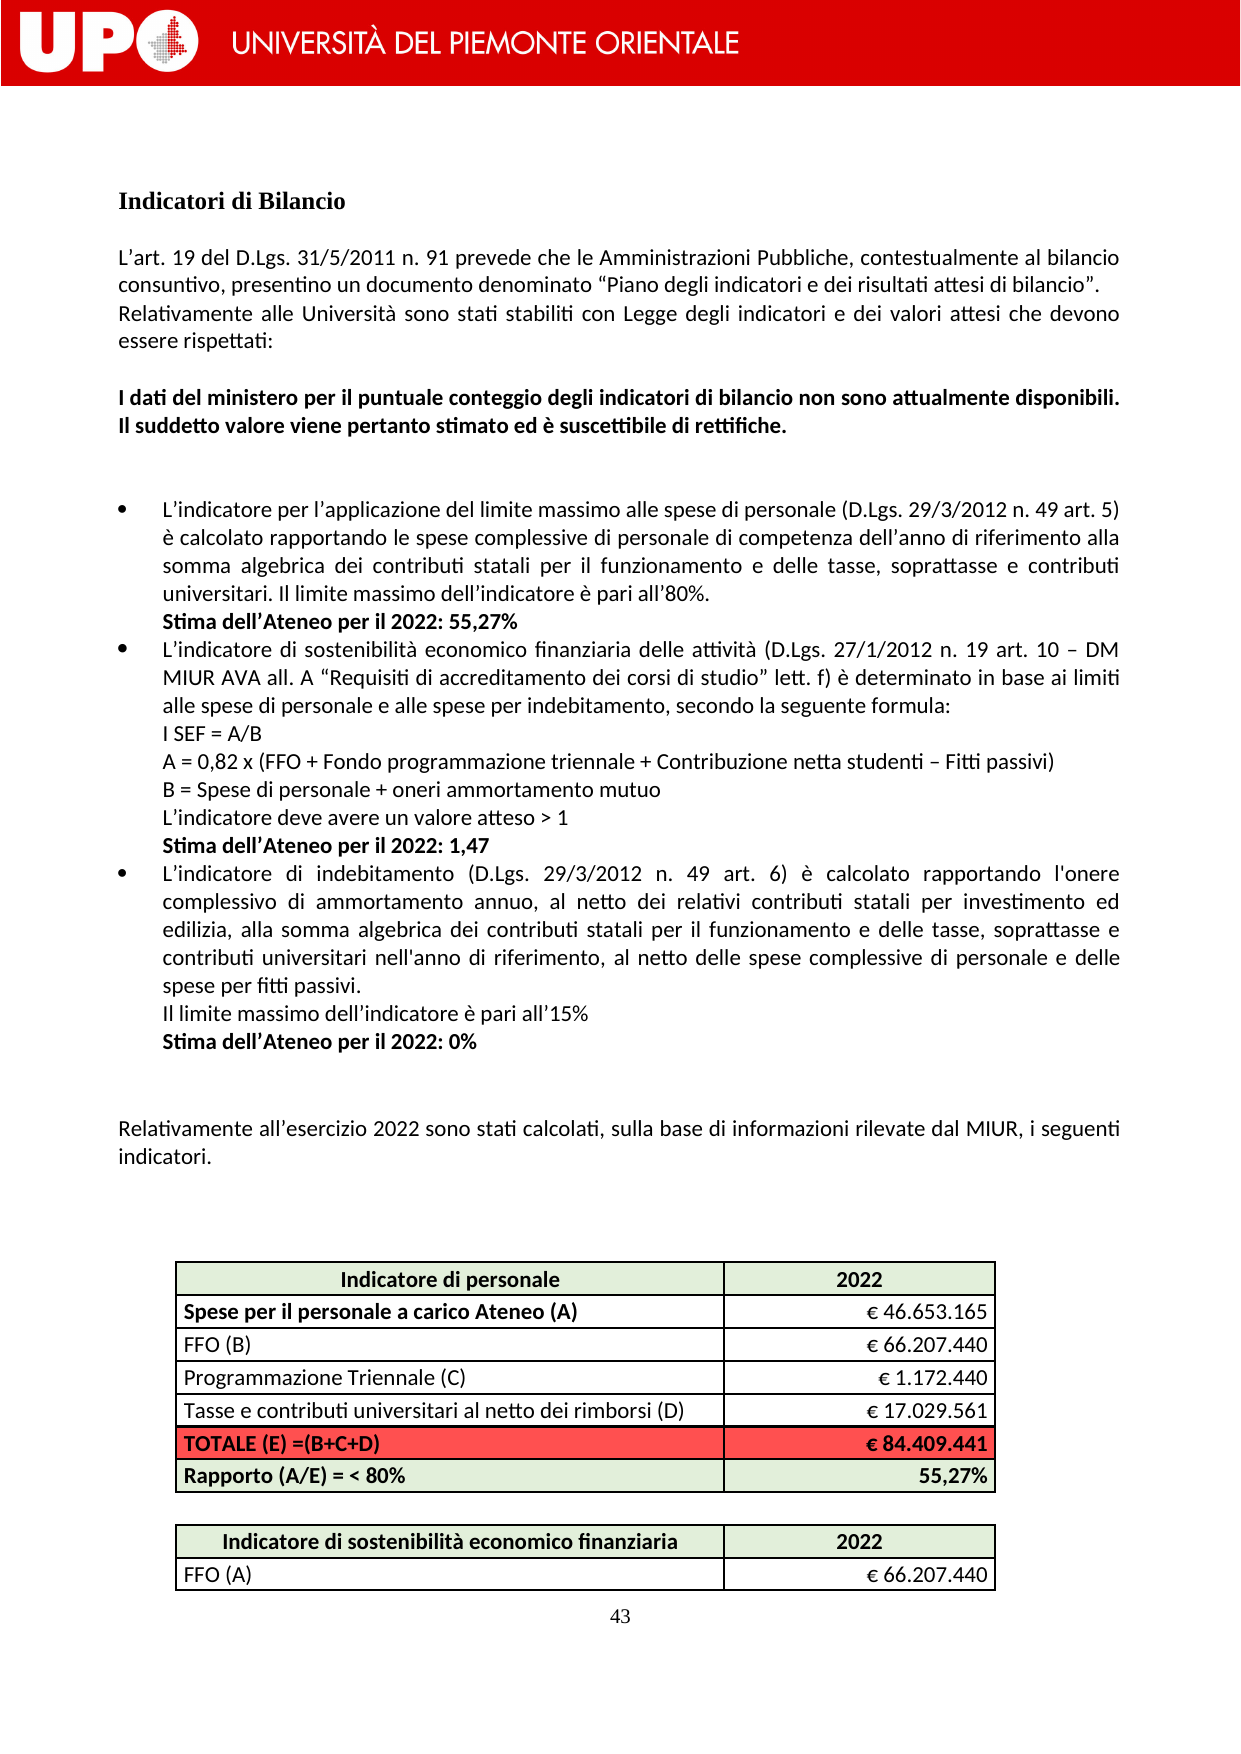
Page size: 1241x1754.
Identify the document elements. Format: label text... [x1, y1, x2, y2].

table_cell FFO (A) [177, 1559, 723, 1589]
text I SEF = A/B [118, 719, 1122, 747]
list L’indicatore per l’applicazione del limite massimo alle spese di personale (D.Lgs. 29/3/2012 n. 49 art. 5) [118, 495, 1122, 523]
table_cell Tasse e contributi universitari al netto dei rimborsi (D) [177, 1395, 723, 1425]
table_cell € 84.409.441 [725, 1428, 994, 1458]
text L’art. 19 del D.Lgs. 31/5/2011 n. 91 prevede che le Amministrazioni Pubbliche, contestualmente al bilancio consuntivo, presentino un documento denominato “Piano degli indicatori e dei risultati attesi di bilancio”. [118, 243, 1122, 299]
table_cell € 46.653.165 [725, 1296, 994, 1327]
table_cell FFO (B) [177, 1329, 723, 1360]
text I dati del ministero per il puntuale conteggio degli indicatori di bilancio non sono attualmente disponibili. Il suddetto valore viene pertanto stimato ed è suscettibile di rettifiche. [118, 383, 1122, 439]
table_cell TOTALE (E) =(B+C+D) [177, 1428, 723, 1458]
list L’indicatore di indebitamento (D.Lgs. 29/3/2012 n. 49 art. 6) è calcolato rapportando l'onere complessivo di ammortamento annuo, al netto dei relativi contributi statali per investimento ed edilizia, alla somma algebrica dei contributi statali per il funzionamento e delle tasse, soprattasse e contributi universitari nell'anno di riferimento, al netto delle spese complessive di personale e delle spese per fitti passivi. [118, 859, 1122, 999]
text A = 0,82 x (FFO + Fondo programmazione triennale + Contribuzione netta studenti – Fitti passivi) [118, 747, 1122, 775]
text Relativamente all’esercizio 2022 sono stati calcolati, sulla base di informazioni rilevate dal MIUR, i seguenti indicatori. [118, 1114, 1122, 1170]
table_cell Programmazione Triennale (C) [177, 1362, 723, 1392]
table_cell [176, 1493, 724, 1524]
table_cell 55,27% [725, 1460, 994, 1491]
text è calcolato rapportando le spese complessive di personale di competenza dell’anno di riferimento alla somma algebrica dei contributi statali per il funzionamento e delle tasse, soprattasse e contributi universitari. Il limite massimo dell’indicatore è pari all’80%. [162, 523, 1122, 607]
text L’indicatore deve avere un valore atteso > 1 [162, 803, 1122, 831]
table_cell € 66.207.440 [725, 1329, 994, 1360]
table_cell Indicatore di sostenibilità economico finanziaria [177, 1526, 723, 1557]
table_header 2022 [725, 1263, 994, 1294]
text Relativamente alle Università sono stati stabiliti con Legge degli indicatori e dei valori attesi che devono essere rispettati: [118, 299, 1122, 355]
text Il limite massimo dell’indicatore è pari all’15% [162, 999, 1122, 1027]
table_cell Spese per il personale a carico Ateneo (A) [177, 1296, 723, 1327]
table_cell [724, 1493, 995, 1524]
text Stima dell’Ateneo per il 2022: 0% [162, 1027, 1122, 1055]
list L’indicatore di sostenibilità economico finanziaria delle attività (D.Lgs. 27/1/2012 n. 19 art. 10 – DM MIUR AVA all. A “Requisiti di accreditamento dei corsi di studio” lett. f) è determinato in base ai limiti alle spese di personale e alle spese per indebitamento, secondo la seguente formula: [118, 635, 1122, 719]
table_cell € 66.207.440 [725, 1559, 994, 1589]
text Indicatori di Bilancio [118, 186, 1122, 214]
text Stima dell’Ateneo per il 2022: 1,47 [162, 831, 1122, 859]
table_header Indicatore di personale [177, 1263, 723, 1294]
text B = Spese di personale + oneri ammortamento mutuo [118, 775, 1122, 803]
table_cell Rapporto (A/E) = < 80% [177, 1460, 723, 1491]
table_cell 2022 [725, 1526, 994, 1557]
table_cell € 17.029.561 [725, 1395, 994, 1425]
text Stima dell’Ateneo per il 2022: 55,27% [162, 607, 1122, 635]
table_cell € 1.172.440 [725, 1362, 994, 1392]
